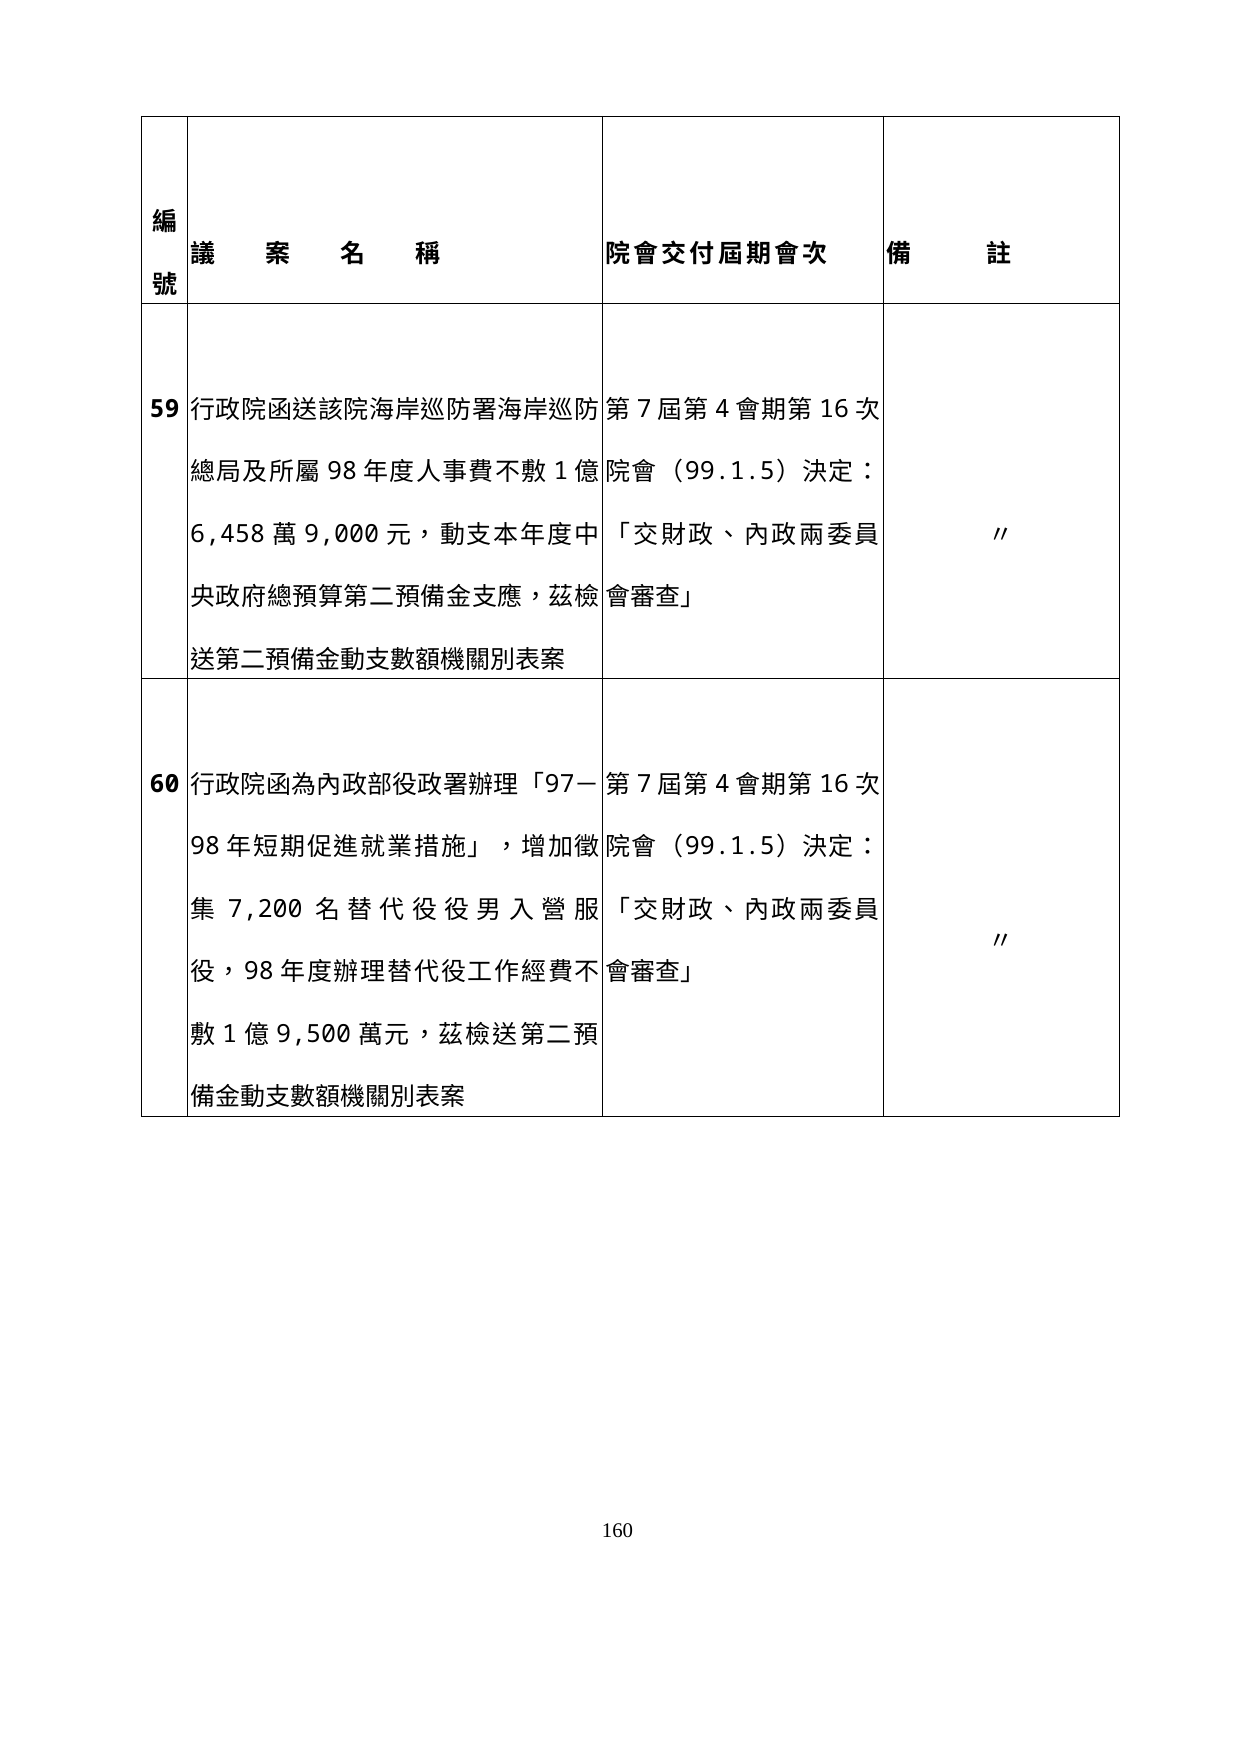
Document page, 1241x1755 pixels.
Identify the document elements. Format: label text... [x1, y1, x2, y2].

table_cell 〃 [884, 679, 1119, 1116]
table_header 院會交付屆期會次 [603, 117, 883, 303]
table_cell 第7屆第4會期第16次院會（99.1.5）決定：「交財政、內政兩委員會審查」 [603, 679, 883, 1116]
table_cell 〃 [884, 304, 1119, 678]
table_cell 行政院函送該院海岸巡防署海岸巡防總局及所屬98年度人事費不敷1億6,458萬9,000元，動支本年度中央政府總預算第二預備金支應，茲檢送第二預備金動支數額機關別表案 [188, 304, 602, 678]
table_header 備 註 [884, 117, 1119, 303]
table_cell [142, 679, 187, 1116]
table_cell 行政院函為內政部役政署辦理「97－98年短期促進就業措施」，增加徵集7,200名替代役役男入營服役，98年度辦理替代役工作經費不敷1億9,500萬元，茲檢送第二預備金動支數額機關別表案 [188, 679, 602, 1116]
table_cell [142, 304, 187, 678]
table_header 編號 [142, 117, 187, 303]
table_cell 第7屆第4會期第16次院會（99.1.5）決定：「交財政、內政兩委員會審查」 [603, 304, 883, 678]
table_header 議 案 名 稱 [188, 117, 602, 303]
